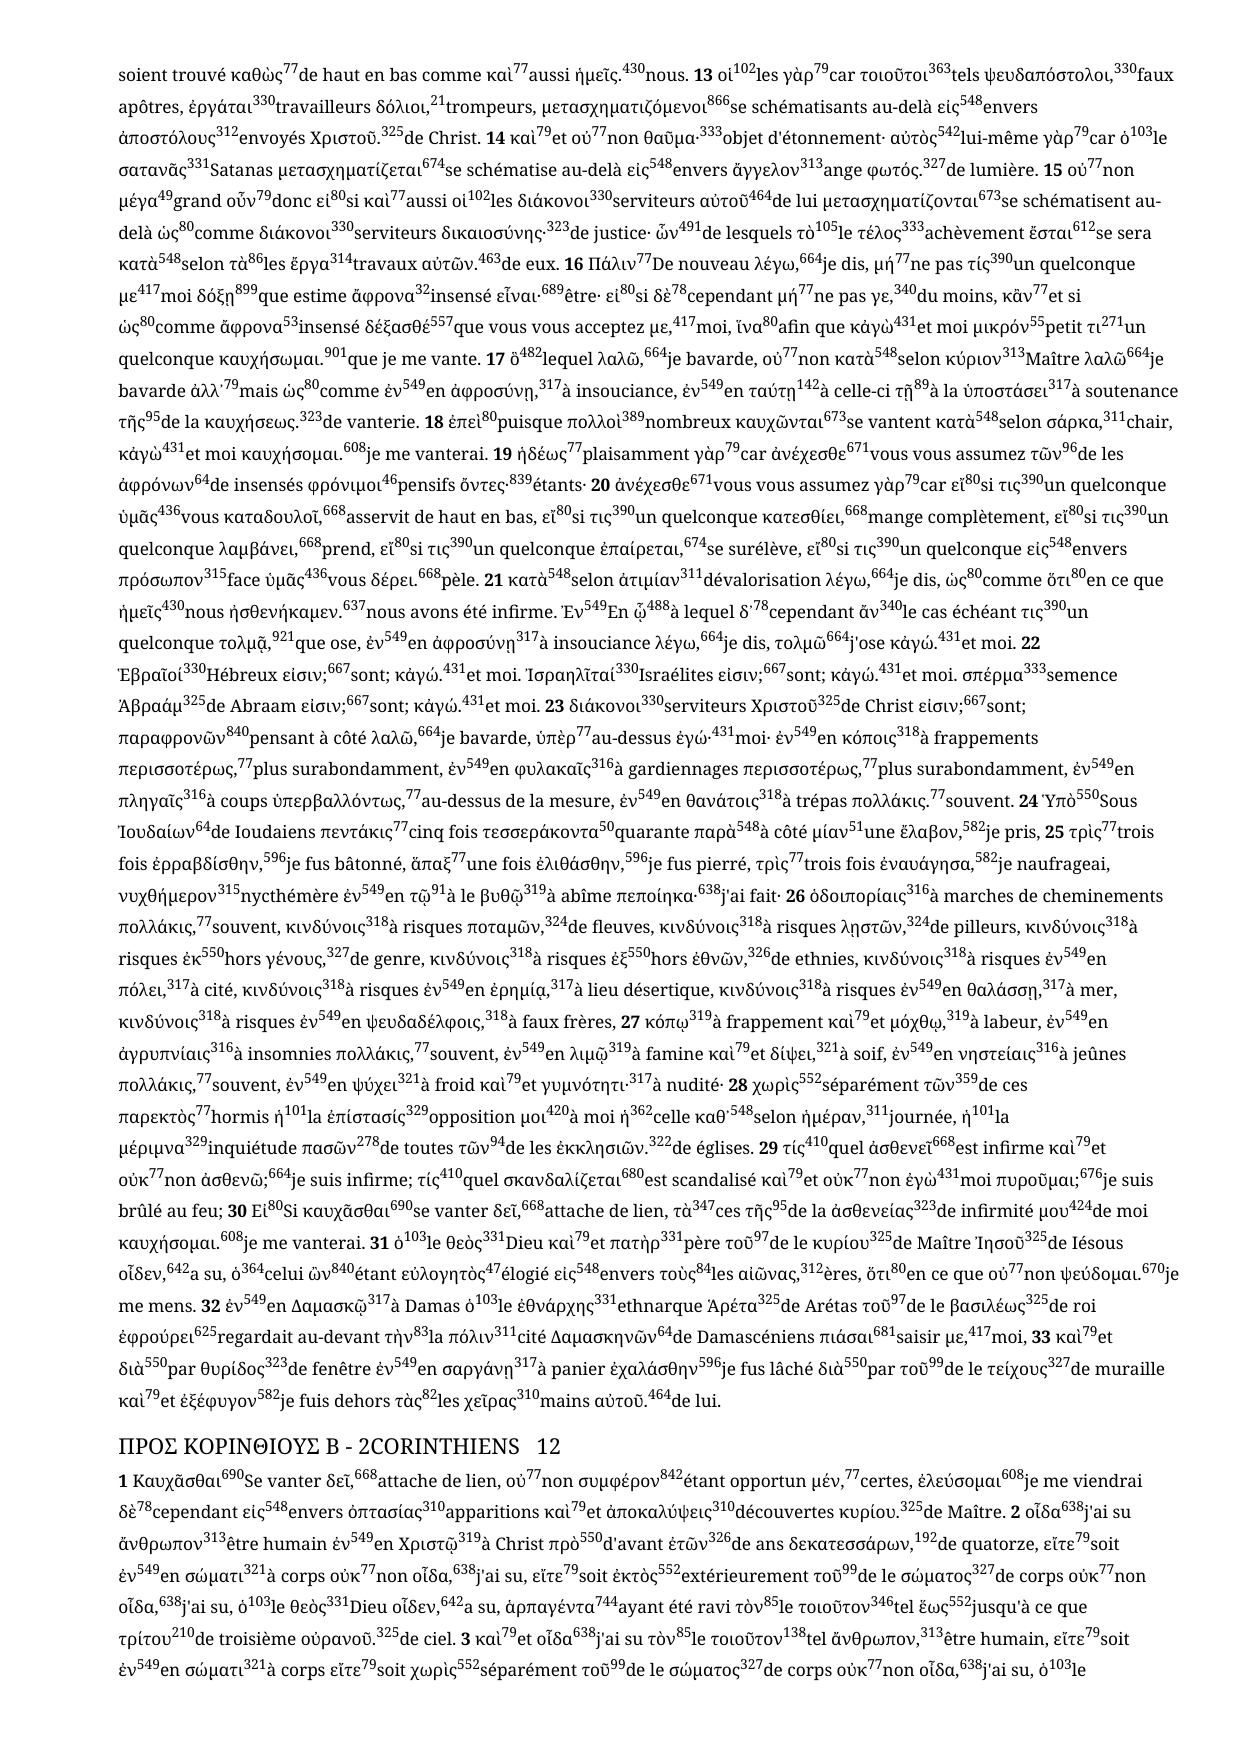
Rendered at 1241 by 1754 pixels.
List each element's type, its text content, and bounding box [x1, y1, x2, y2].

text ΠΡΟΣ ΚΟΡΙΝΘΙΟΥΣ Β - 2CORINTHIENS 12 [118, 1431, 1181, 1461]
text 1 Ὄφελον340Dûment ἀνείχεσθέ628vous vous assumiez μου424de moi μικρόν55petit τι271un quelconque ἀφροσύνης·323de insouciance· ἀλλὰ79mais καὶ77aussi ἀνέχεσθέ671vous vous assumez μου.424de moi. 2 ζηλῶ664je zéle γὰρ79car ὑμᾶς436vous θεοῦ325de Dieu ζήλῳ,319à zèle, ἡρμοσάμην588je me joignis γὰρ79car ὑμᾶς436vous ἑνὶ185à un ἀνδρὶ319à homme παρθένον311vierge ἁγνὴν2consacrée παραστῆσαι681dresser à côté τῷ91à le Χριστῷ·319à Christ· 3 φοβοῦμαι670je m'effraie δὲ78cependant μή80ne pas πως,77en quelque manière, ὡς80comme ὁ103le ὄφις331serpent ἐξηπάτησεν586appâta d'excès Εὕαν311Eua ἐν549en τῇ89à la πανουργίᾳ317à aptitude à tout faire αὐτοῦ,464de lui, φθαρῇ911que soit corrompu τὰ104les νοήματα332cogitations ὑμῶν441de vous ἀπὸ550au loin τῆς95de la ἁπλότητος323de simplicité [καὶ79[et τῆς95de la ἁγνότητος]323de consécration] τῆς356de celle εἰς548envers τὸν85le Χριστόν.313Christ. 4 εἰ80si μὲν77certes γὰρ79car ὁ364celui ἐρχόμενος867se venant ἄλλον115autre Ἰησοῦν313Iésous κηρύσσει668annonce ὃν480lequel οὐκ77non ἐκηρύξαμεν,581nous annonçâmes, ἢ79ou πνεῦμα315souffle ἕτερον117autre-différent λαμβάνετε665vous prenez ὃ482lequel οὐκ77non ἐλάβετε,583vous prîtes, ἢ79ou εὐαγγέλιον315évangile ἕτερον117autre-différent ὃ482lequel οὐκ77non ἐδέξασθε,589vous vous acceptâtes, καλῶς77bellement ἀνέχεσθε.671vous vous assumez. 5 Λογίζομαι670Je me calcule γὰρ79car μηδὲν375ne pas un ὑστερηκέναι686avoir manqué τῶν96de les ὑπερλίαν77très au-dessus ἀποστόλων.324de envoyés. 6 εἰ80si δὲ78cependant καὶ77aussi ἰδιώτης331idiot τῷ91à le λόγῳ,319à discours, ἀλλ᾽79mais οὐ77non τῇ89à la γνώσει,317à connaissance, ἀλλ᾽79mais ἐν549en παντὶ380à tout φανερώσαντες720ayants rendus visible ἐν549en πᾶσιν379à tous εἰς548envers ὑμᾶς.436vous. 7 Ἢ79Ou ἁμαρτίαν311faute ἐποίησα582je fis ἐμαυτὸν507moi-même ταπεινῶν840baissant ἵνα80afin que ὑμεῖς447vous ὑψωθῆτε,908que vous soyez haussé, ὅτι80en ce que δωρεὰν77gratuitement τὸ87le τοῦ97de le θεοῦ325de Dieu εὐαγγέλιον315évangile εὐηγγελισάμην588je m'évangélisai ὑμῖν;438à vous; 8 ἄλλας112autres ἐκκλησίας310églises ἐσύλησα582je dépouillai λαβὼν721ayant pris ὀψώνιον315gage πρὸς548vers τὴν83la ὑμῶν441de vous διακονίαν,311service, 9 καὶ79et παρὼν840étant à côté πρὸς548vers ὑμᾶς436vous καὶ79et ὑστερηθεὶς760ayant été manqué οὐ77non κατενάρκησα582j'engourdis de haut en bas οὐθενός·384de aucun· τὸ87le γὰρ79car ὑστέρημά315manque μου424de moi προσανεπλήρωσαν585élevèrent à plénitude vers οἱ102les ἀδελφοὶ330frères ἐλθόντες720ayants venus ἀπὸ550au loin Μακεδονίας,323de Macédoine, καὶ79et ἐν549en παντὶ380à tout ἀβαρῆ53sans poids ἐμαυτὸν507moi-même ὑμῖν438à vous ἐτήρησα582je gardai καὶ79et τηρήσω.602je garderai. 10 ἔστιν668est ἀλήθεια329vérité Χριστοῦ325de Christ ἐν549en ἐμοὶ420à moi ὅτι80en ce que ἡ101la καύχησις329vanterie αὕτη154celle-ci οὐ77non φραγήσεται619sera obstrué εἰς548envers ἐμὲ417moi ἐν549en τοῖς92à les κλίμασιν320à climats τῆς95de la Ἀχαΐας.323de Achaïe. 11 διὰ548par le fait de τί;399quel; ὅτι80en ce que οὐκ77non ἀγαπῶ664j'aime ὑμᾶς;436vous; ὁ103le θεὸς331Dieu οἶδεν.642a su. 12 Ὃ482Lequel δὲ78cependant ποιῶ,664je fais, καὶ77aussi ποιήσω,602je ferai, ἵνα80afin que ἐκκόψω895que je coupe à l'excès τὴν83la ἀφορμὴν311occasion τῶν357de ceux θελόντων833de voulants ἀφορμήν,311occasion, ἵνα80afin que ἐν549en ᾧ488à lequel καυχῶνται673se vantent εὑρεθῶσιν910que soient trouvé καθὼς77de haut en bas comme καὶ77aussi ἡμεῖς.430nous. 13 οἱ102les γὰρ79car τοιοῦτοι363tels ψευδαπόστολοι,330faux apôtres, ἐργάται330travailleurs δόλιοι,21trompeurs, μετασχηματιζόμενοι866se schématisants au-delà εἰς548envers ἀποστόλους312envoyés Χριστοῦ.325de Christ. 14 καὶ79et οὐ77non θαῦμα·333objet d'étonnement· αὐτὸς542lui-même γὰρ79car ὁ103le σατανᾶς331Satanas μετασχηματίζεται674se schématise au-delà εἰς548envers ἄγγελον313ange φωτός.327de lumière. 15 οὐ77non μέγα49grand οὖν79donc εἰ80si καὶ77aussi οἱ102les διάκονοι330serviteurs αὐτοῦ464de lui μετασχηματίζονται673se schématisent au-delà ὡς80comme διάκονοι330serviteurs δικαιοσύνης·323de justice· ὧν491de lesquels τὸ105le τέλος333achèvement ἔσται612se sera κατὰ548selon τὰ86les ἔργα314travaux αὐτῶν.463de eux. 16 Πάλιν77De nouveau λέγω,664je dis, μή77ne pas τίς390un quelconque με417moi δόξῃ899que estime ἄφρονα32insensé εἶναι·689être· εἰ80si δὲ78cependant μή77ne pas γε,340du moins, κἂν77et si ὡς80comme ἄφρονα53insensé δέξασθέ557que vous vous acceptez με,417moi, ἵνα80afin que κἀγὼ431et moi μικρόν55petit τι271un quelconque καυχήσωμαι.901que je me vante. 17 ὃ482lequel λαλῶ,664je bavarde, οὐ77non κατὰ548selon κύριον313Maître λαλῶ664je bavarde ἀλλ᾽79mais ὡς80comme ἐν549en ἀφροσύνῃ,317à insouciance, ἐν549en ταύτῃ142à celle-ci τῇ89à la ὑποστάσει317à soutenance τῆς95de la καυχήσεως.323de vanterie. 18 ἐπεὶ80puisque πολλοὶ389nombreux καυχῶνται673se vantent κατὰ548selon σάρκα,311chair, κἀγὼ431et moi καυχήσομαι.608je me vanterai. 19 ἡδέως77plaisamment γὰρ79car ἀνέχεσθε671vous vous assumez τῶν96de les ἀφρόνων64de insensés φρόνιμοι46pensifs ὄντες·839étants· 20 ἀνέχεσθε671vous vous assumez γὰρ79car εἴ80si τις390un quelconque ὑμᾶς436vous καταδουλοῖ,668asservit de haut en bas, εἴ80si τις390un quelconque κατεσθίει,668mange complètement, εἴ80si τις390un quelconque λαμβάνει,668prend, εἴ80si τις390un quelconque ἐπαίρεται,674se surélève, εἴ80si τις390un quelconque εἰς548envers πρόσωπον315face ὑμᾶς436vous δέρει.668pèle. 21 κατὰ548selon ἀτιμίαν311dévalorisation λέγω,664je dis, ὡς80comme ὅτι80en ce que ἡμεῖς430nous ἠσθενήκαμεν.637nous avons été infirme. Ἐν549En ᾧ488à lequel δ᾽78cependant ἄν340le cas échéant τις390un quelconque τολμᾷ,921que ose, ἐν549en ἀφροσύνῃ317à insouciance λέγω,664je dis, τολμῶ664j'ose κἀγώ.431et moi. 22 Ἑβραῖοί330Hébreux εἰσιν;667sont; κἀγώ.431et moi. Ἰσραηλῖταί330Israélites εἰσιν;667sont; κἀγώ.431et moi. σπέρμα333semence Ἀβραάμ325de Abraam εἰσιν;667sont; κἀγώ.431et moi. 23 διάκονοι330serviteurs Χριστοῦ325de Christ εἰσιν;667sont; παραφρονῶν840pensant à côté λαλῶ,664je bavarde, ὑπὲρ77au-dessus ἐγώ·431moi· ἐν549en κόποις318à frappements περισσοτέρως,77plus surabondamment, ἐν549en φυλακαῖς316à gardiennages περισσοτέρως,77plus surabondamment, ἐν549en πληγαῖς316à coups ὑπερβαλλόντως,77au-dessus de la mesure, ἐν549en θανάτοις318à trépas πολλάκις.77souvent. 24 Ὑπὸ550Sous Ἰουδαίων64de Ioudaiens πεντάκις77cinq fois τεσσεράκοντα50quarante παρὰ548à côté μίαν51une ἔλαβον,582je pris, 25 τρὶς77trois fois ἐρραβδίσθην,596je fus bâtonné, ἅπαξ77une fois ἐλιθάσθην,596je fus pierré, τρὶς77trois fois ἐναυάγησα,582je naufrageai, νυχθήμερον315nycthémère ἐν549en τῷ91à le βυθῷ319à abîme πεποίηκα·638j'ai fait· 26 ὁδοιπορίαις316à marches de cheminements πολλάκις,77souvent, κινδύνοις318à risques ποταμῶν,324de fleuves, κινδύνοις318à risques λῃστῶν,324de pilleurs, κινδύνοις318à risques ἐκ550hors γένους,327de genre, κινδύνοις318à risques ἐξ550hors ἐθνῶν,326de ethnies, κινδύνοις318à risques ἐν549en πόλει,317à cité, κινδύνοις318à risques ἐν549en ἐρημίᾳ,317à lieu désertique, κινδύνοις318à risques ἐν549en θαλάσσῃ,317à mer, κινδύνοις318à risques ἐν549en ψευδαδέλφοις,318à faux frères, 27 κόπῳ319à frappement καὶ79et μόχθῳ,319à labeur, ἐν549en ἀγρυπνίαις316à insomnies πολλάκις,77souvent, ἐν549en λιμῷ319à famine καὶ79et δίψει,321à soif, ἐν549en νηστείαις316à jeûnes πολλάκις,77souvent, ἐν549en ψύχει321à froid καὶ79et γυμνότητι·317à nudité· 28 χωρὶς552séparément τῶν359de ces παρεκτὸς77hormis ἡ101la ἐπίστασίς329opposition μοι420à moi ἡ362celle καθ᾽548selon ἡμέραν,311journée, ἡ101la μέριμνα329inquiétude πασῶν278de toutes τῶν94de les ἐκκλησιῶν.322de églises. 29 τίς410quel ἀσθενεῖ668est infirme καὶ79et οὐκ77non ἀσθενῶ;664je suis infirme; τίς410quel σκανδαλίζεται680est scandalisé καὶ79et οὐκ77non ἐγὼ431moi πυροῦμαι;676je suis brûlé au feu; 30 Εἰ80Si καυχᾶσθαι690se vanter δεῖ,668attache de lien, τὰ347ces τῆς95de la ἀσθενείας323de infirmité μου424de moi καυχήσομαι.608je me vanterai. 31 ὁ103le θεὸς331Dieu καὶ79et πατὴρ331père τοῦ97de le κυρίου325de Maître Ἰησοῦ325de Iésous οἶδεν,642a su, ὁ364celui ὢν840étant εὐλογητὸς47élogié εἰς548envers τοὺς84les αἰῶνας,312ères, ὅτι80en ce que οὐ77non ψεύδομαι.670je me mens. 32 ἐν549en Δαμασκῷ317à Damas ὁ103le ἐθνάρχης331ethnarque Ἁρέτα325de Arétas τοῦ97de le βασιλέως325de roi ἐφρούρει625regardait au-devant τὴν83la πόλιν311cité Δαμασκηνῶν64de Damascéniens πιάσαι681saisir με,417moi, 33 καὶ79et διὰ550par θυρίδος323de fenêtre ἐν549en σαργάνῃ317à panier ἐχαλάσθην596je fus lâché διὰ550par τοῦ99de le τείχους327de muraille καὶ79et ἐξέφυγον582je fuis dehors τὰς82les χεῖρας310mains αὐτοῦ.464de lui. [118, 59, 1181, 1412]
text 1 Καυχᾶσθαι690Se vanter δεῖ,668attache de lien, οὐ77non συμφέρον842étant opportun μέν,77certes, ἐλεύσομαι608je me viendrai δὲ78cependant εἰς548envers ὀπτασίας310apparitions καὶ79et ἀποκαλύψεις310découvertes κυρίου.325de Maître. 2 οἶδα638j'ai su ἄνθρωπον313être humain ἐν549en Χριστῷ319à Christ πρὸ550d'avant ἐτῶν326de ans δεκατεσσάρων,192de quatorze, εἴτε79soit ἐν549en σώματι321à corps οὐκ77non οἶδα,638j'ai su, εἴτε79soit ἐκτὸς552extérieurement τοῦ99de le σώματος327de corps οὐκ77non οἶδα,638j'ai su, ὁ103le θεὸς331Dieu οἶδεν,642a su, ἁρπαγέντα744ayant été ravi τὸν85le τοιοῦτον346tel ἕως552jusqu'à ce que τρίτου210de troisième οὐρανοῦ.325de ciel. 3 καὶ79et οἶδα638j'ai su τὸν85le τοιοῦτον138tel ἄνθρωπον,313être humain, εἴτε79soit ἐν549en σώματι321à corps εἴτε79soit χωρὶς552séparément τοῦ99de le σώματος327de corps οὐκ77non οἶδα,638j'ai su, ὁ103le θεὸς331Dieu οἶδεν,642a su, 4 ὅτι80en ce que ἡρπάγη600fut ravi εἰς548envers τὸν85le παράδεισον313paradis καὶ79et ἤκουσεν586écouta ἄρρητα5ineffables ῥήματα314oraux ἃ481lesquels οὐκ77non ἐξὸν842étant permis ἀνθρώπῳ319à être humain λαλῆσαι.681bavarder. 5 ὑπὲρ550au-dessus τοῦ97de le τοιούτου358de tel καυχήσομαι,608je me vanterai, ὑπὲρ550au-dessus δὲ78cependant ἐμαυτοῦ511de moi-même οὐ77non καυχήσομαι608je me vanterai εἰ551si μὴ77ne pas ἐν549en ταῖς248à les ἀσθενείαις.316à infirmités. 6 Ἐὰν80Si le cas échéant γὰρ79car θελήσω895que je veuille καυχήσασθαι,682se vanter, οὐκ77non ἔσομαι608je me serai ἄφρων,47insensé, ἀλήθειαν311vérité γὰρ79car ἐρῶ·602je dirai· φείδομαι670je m'épargne δέ,78cependant, μή80ne pas τις390un quelconque εἰς548envers ἐμὲ417moi λογίσηται905que se calcule ὑπὲρ548au-dessus ὃ482lequel βλέπει668regarde με417moi ἢ79ou ἀκούει668écoute [τι]375[un quelconque] ἐξ550hors ἐμοῦ424de moi 7 καὶ79et τῇ89à la ὑπερβολῇ317à hyperbole τῶν94de les ἀποκαλύψεων.322de découvertes. διὸ79c'est pourquoi ἵνα80afin que μὴ77ne pas ὑπεραίρωμαι,929que je sois élevé au-dessus, ἐδόθη600fut donné μοι420à moi σκόλοψ331piquant τῇ249à la σαρκί,317à chair, ἄγγελος331ange σατανᾶ,325de Satanas, ἵνα80afin que με417moi κολαφίζῃ,921que tabasse, ἵνα80afin que μὴ77ne pas ὑπεραίρωμαι.929que je sois élevé au-dessus. 8 ὑπὲρ550au-dessus τούτου358de celui-ci τρὶς77trois fois τὸν85le κύριον313Maître παρεκάλεσα582j'appelai à côté ἵνα80afin que ἀποστῇ899que dresse au loin ἀπ᾽550au loin ἐμοῦ.424de moi. 9 καὶ79et εἴρηκέν642a dit μοι·420à moi· ἀρκεῖ668suffit σοι439à toi ἡ101la χάρις329grâce μου,424de moi, ἡ101la γὰρ79car δύναμις329puissance ἐν549en ἀσθενείᾳ317à infirmité τελεῖται.680est achevé. Ἥδιστα77Plus plaisamment οὖν79donc μᾶλλον77davantage καυχήσομαι608je me vanterai ἐν549en ταῖς88à les ἀσθενείαις316à infirmités μου,424de moi, ἵνα80afin que ἐπισκηνώσῃ899que réside ἐπ᾽548sur ἐμὲ417moi ἡ101la δύναμις329puissance τοῦ97de le Χριστοῦ.325de Christ. 10 διὸ79c'est pourquoi εὐδοκῶ664j'estime en bien ἐν549en ἀσθενείαις,316à infirmités, ἐν549en ὕβρεσιν,316à brutalités, ἐν549en ἀνάγκαις,316à nécessités, ἐν549en διωγμοῖς318à poursuites καὶ79et στενοχωρίαις,316à étroitesses d'espaces, ὑπὲρ550au-dessus Χριστοῦ·325de Christ· ὅταν80lorsque le cas échéant γὰρ79car ἀσθενῶ,917que je sois infirme, τότε77alors δυνατός47puissant εἰμι.664je suis. 11 Γέγονα638J'ai devenu ἄφρων,47insensé, ὑμεῖς447vous με417moi ἠναγκάσατε.583vous contraignîtes. ἐγὼ431moi γὰρ79car ὤφειλον621je devais ὑφ᾽550sous ὑμῶν441de vous συνίστασθαι·692être dressé avec· οὐδὲν375aucun γὰρ79car ὑστέρησα582je manquai τῶν96de les ὑπερλίαν77très au-dessus ἀποστόλων324de envoyés εἰ80si καὶ77aussi οὐδέν392aucun εἰμι.664je suis. 12 τὰ104les μὲν340certes σημεῖα332signes τοῦ97de le ἀποστόλου325de envoyé κατειργάσθη600fut mis au travail complètement ἐν549en ὑμῖν438à vous ἐν549en πάσῃ273à toute ὑπομονῇ,317à résistance, σημείοις320à signes τε79en outre καὶ79et τέρασιν320à prodiges καὶ79et δυνάμεσιν.316à puissances. 13 τί412quel γάρ79car ἐστιν668est ὃ482lequel ἡσσώθητε597vous fûtes infériorisé ὑπὲρ548au-dessus τὰς82les λοιπὰς370restantes ἐκκλησίας,310églises, εἰ551si μὴ77ne pas ὅτι80en ce que αὐτὸς513moi-même ἐγὼ431moi οὐ77non κατενάρκησα582j'engourdis de haut en bas ὑμῶν;441de vous; χαρίσασθέ557que vous vous faites grâce μοι420à moi τὴν83la ἀδικίαν311injustice ταύτην.136celle-ci. 14 Ἰδοὺ306Voici τρίτον55troisième τοῦτο140ce-ci ἑτοίμως77préparement ἔχω664j'ai ἐλθεῖν681venir πρὸς548vers ὑμᾶς,436vous, καὶ79et οὐ77non καταναρκήσω·602j'engourdirai de haut en bas· οὐ77non γὰρ79car ζητῶ664je cherche τὰ481ces ὑμῶν441de vous ἀλλ᾽79mais ὑμᾶς.436vous. οὐ77non γὰρ79car ὀφείλει668doit τὰ104les τέκνα332enfants τοῖς90à les γονεῦσιν318à parents θησαυρίζειν689thésauriser ἀλλ᾽79mais οἱ102les γονεῖς330parents τοῖς92à les τέκνοις.320à enfants. 15 ἐγὼ431moi δὲ78cependant ἥδιστα77plus plaisamment δαπανήσω602je dépenserai καὶ79et ἐκδαπανηθήσομαι615je serai dépensé en dehors ὑπὲρ550au-dessus τῶν94de les ψυχῶν322de âmes ὑμῶν.441de vous. εἰ80si περισσοτέρως77plus surabondamment ὑμᾶς436vous ἀγαπῶ[ν],840aimant, ἧσσον77moins ἀγαπῶμαι;676je suis aimé; 16 Ἔστω572Soit δέ,78cependant, ἐγὼ431moi οὐ77non κατεβάρησα582j'alourdis de haut en bas ὑμᾶς·436vous· ἀλλ᾽79mais ὑπάρχων840subsistant πανοῦργος47apte à tout faire δόλῳ319à fraude ὑμᾶς436vous ἔλαβον.582je pris. 17 μή340ne pas τινα373un quelconque ὧν491de lesquels ἀπέσταλκα638j'ai envoyé πρὸς548vers ὑμᾶς,436vous, δι᾽550par αὐτοῦ464de lui ἐπλεονέκτησα582j'abusai ὑμᾶς;436vous; 18 παρεκάλεσα582j'appelai à côté Τίτον313Titus καὶ79et συναπέστειλα582j'envoyai avec τὸν85le ἀδελφόν·313frère· μήτι340ne serait-ce que ἐπλεονέκτησεν586abusa ὑμᾶς436vous Τίτος;331Titus; οὐ340non τῷ93à le αὐτῷ146à même πνεύματι321à souffle περιεπατήσαμεν;581nous piétinâmes autour; οὐ340non τοῖς92à les αὐτοῖς145à mêmes ἴχνεσιν;320à traces; 19 Πάλαι77Vieillement δοκεῖτε665vous estimez ὅτι80en ce que ὑμῖν438à vous ἀπολογούμεθα.669nous nous apologisons. κατέναντι552en contre face θεοῦ325de Dieu ἐν549en Χριστῷ319à Christ λαλοῦμεν·663nous bavardons· τὰ365ces δὲ78cependant πάντα,288tous, ἀγαπητοί,75aimés, ὑπὲρ550au-dessus τῆς95de la ὑμῶν441de vous οἰκοδομῆς.323de édification en maison. 20 φοβοῦμαι670je m'effraie γὰρ79car μή80ne pas πως77en quelque manière ἐλθὼν721ayant venu οὐχ77non οἵους479tels que θέλω664je veux εὕρω895que je trouve ὑμᾶς436vous κἀγὼ431et moi εὑρεθῶ907que je sois trouvé ὑμῖν438à vous οἷον480tel que οὐ77non θέλετε·665vous voulez· μή80ne pas πως77en quelque manière ἔρις,329discorde, ζῆλος,331zèle, θυμοί,330fureurs, ἐριθεῖαι,328rivalités, καταλαλιαί,328bavardages de haut en bas, ψιθυρισμοί,330chuchotements, φυσιώσεις,328gonflements naturels, ἀκαταστασίαι·328instabilités· 21 μὴ80ne pas πάλιν77de nouveau ἐλθόντος716de ayant venu μου424de moi ταπεινώσῃ899que baisse με417moi ὁ103le θεός331Dieu μου424de moi πρὸς548vers ὑμᾶς436vous καὶ79et πενθήσω895que j'endeuille πολλοὺς372nombreux τῶν357de ceux προημαρτηκότων777de ayants fautés avant καὶ79et μὴ77ne pas μετανοησάντων715de ayants transintelligés ἐπὶ549sur τῇ89à la ἀκαθαρσίᾳ317à impureté καὶ79et πορνείᾳ317à pornation καὶ79et ἀσελγείᾳ317à luxure ᾗ484à laquelle ἔπραξαν.585pratiquèrent. [118, 1465, 1181, 1682]
